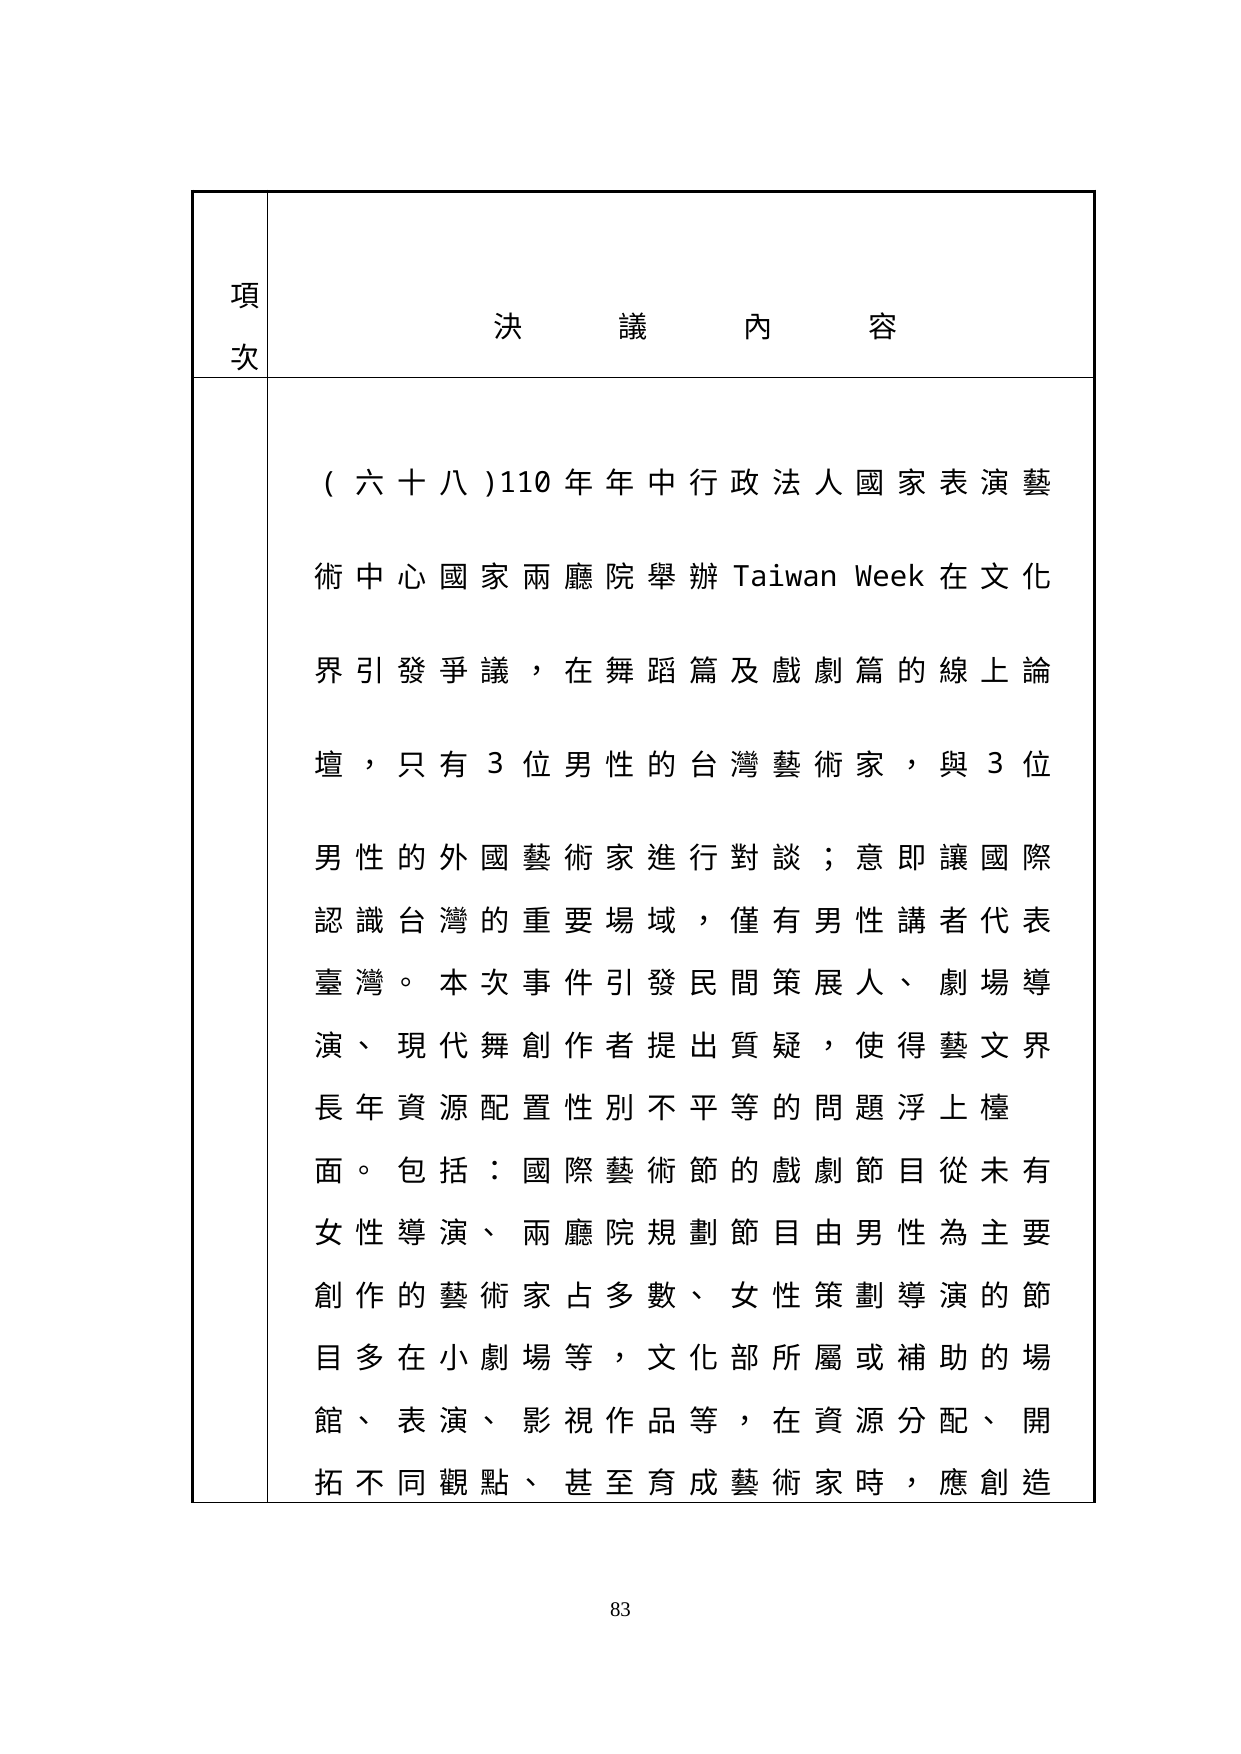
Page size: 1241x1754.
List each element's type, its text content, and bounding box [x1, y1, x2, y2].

table_cell [194, 378, 267, 1502]
table_header 項次 [194, 193, 267, 377]
table_header 決 議 內 容 [268, 193, 1093, 377]
table_cell (六十八)110年年中行政法人國家表演藝術中心國家兩廳院舉辦Taiwan Week在文化界引發爭議，在舞蹈篇及戲劇篇的線上論壇，只有3位男性的台灣藝術家，與3位男性的外國藝術家進行對談；意即讓國際認識台灣的重要場域，僅有男性講者代表臺灣。本次事件引發民間策展人、劇場導演、現代舞創作者提出質疑，使得藝文界長年資源配置性別不平等的問題浮上檯面。包括：國際藝術節的戲劇節目從未有女性導演、兩廳院規劃節目由男性為主要創作的藝術家占多數、女性策劃導演的節目多在小劇場等，文化部所屬或補助的場館、表演、影視作品等，在資源分配、開拓不同觀點、甚至育成藝術家時，應創造 [268, 378, 1093, 1502]
